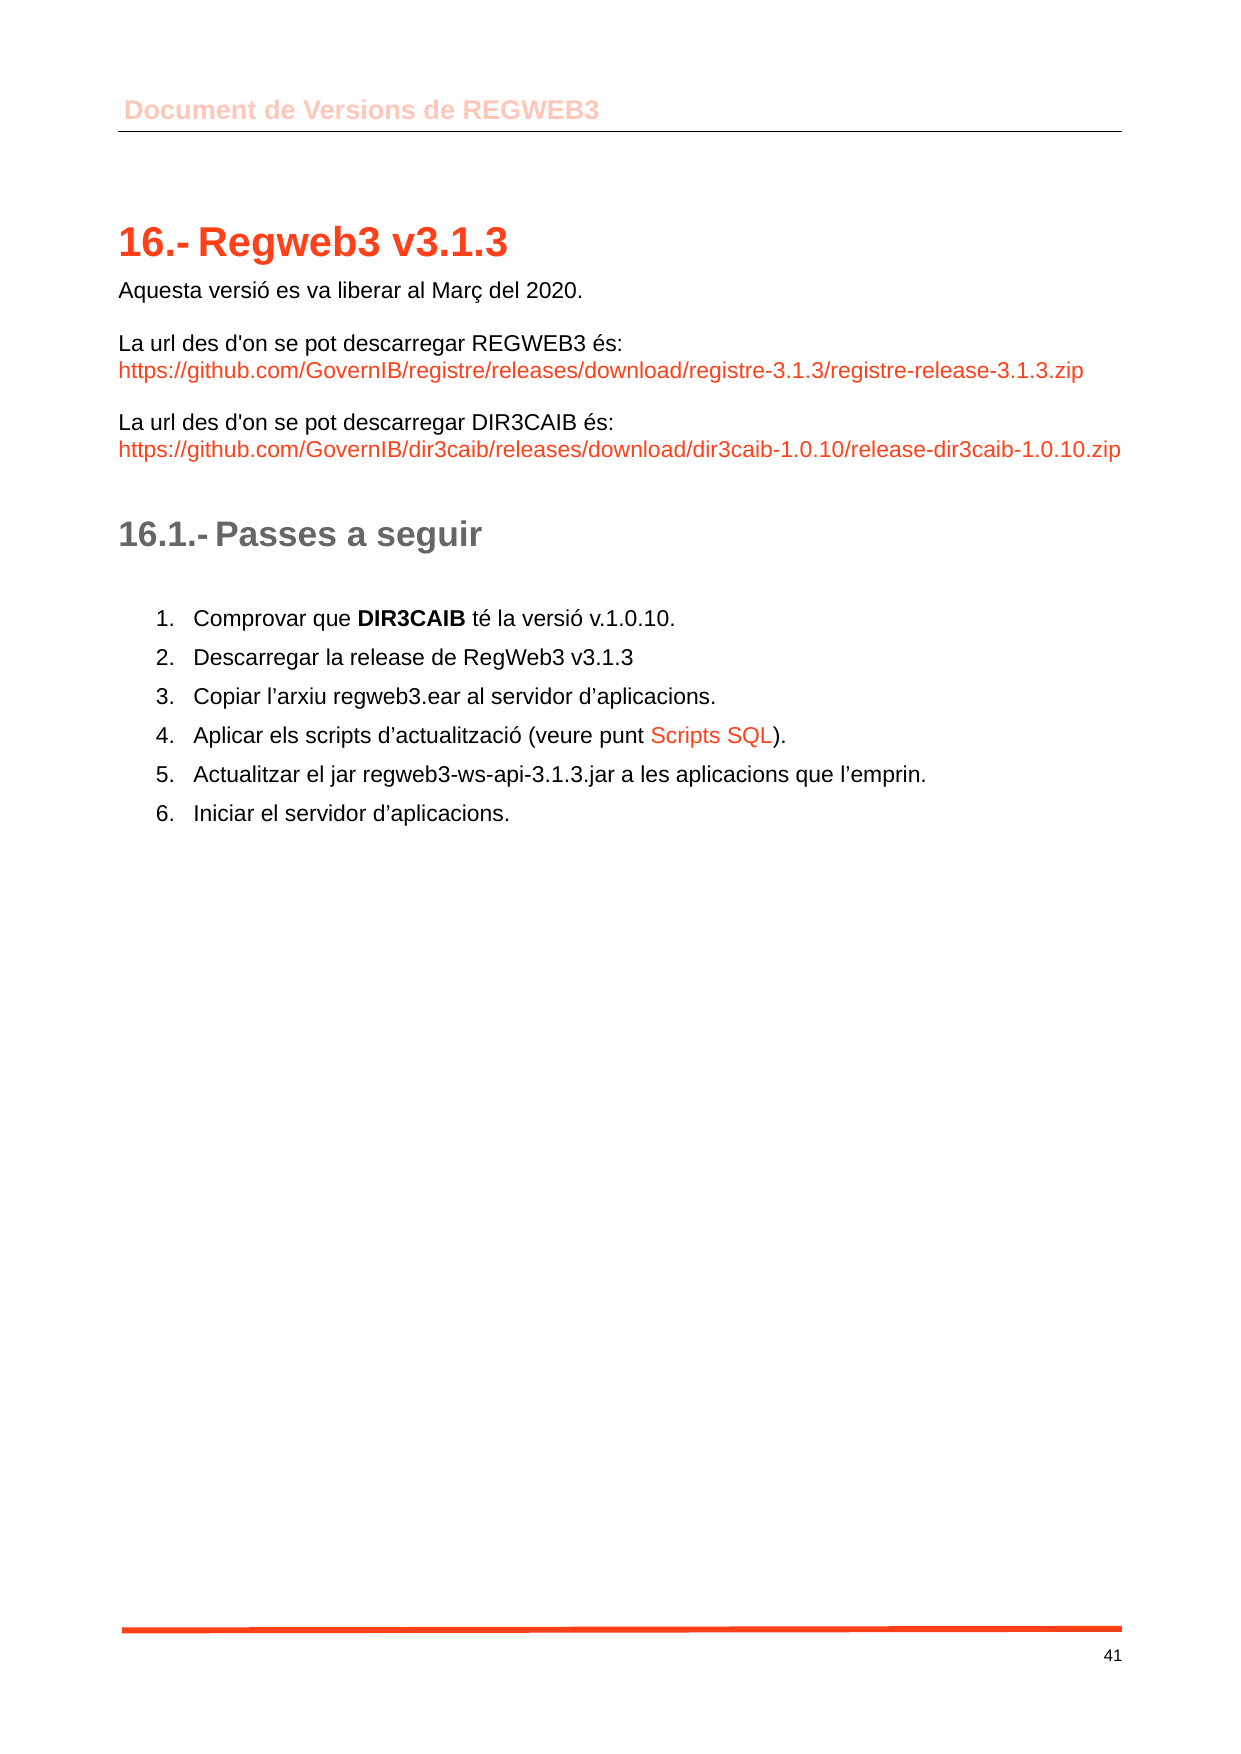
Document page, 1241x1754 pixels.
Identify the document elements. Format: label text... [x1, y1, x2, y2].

subtitle Regweb3 v3.1.3 [118, 217, 1122, 265]
text https://github.com/GovernIB/registre/releases/download/registre-3.1.3/registre-release-3.1.3.zip [118, 357, 1122, 383]
subtitle Passes a seguir [118, 513, 1122, 554]
text La url des d'on se pot descarregar REGWEB3 és: [118, 330, 1122, 357]
list Copiar l’arxiu regweb3.ear al servidor d’aplicacions. [156, 683, 1122, 709]
list Descarregar la release de RegWeb3 v3.1.3 [156, 644, 1122, 671]
list Actualitzar el jar regweb3-ws-api-3.1.3.jar a les aplicacions que l’emprin. [156, 761, 1122, 787]
list Aplicar els scripts d’actualització (veure punt Scripts SQL). [156, 722, 1122, 748]
list Iniciar el servidor d’aplicacions. [156, 800, 1122, 826]
text La url des d'on se pot descarregar DIR3CAIB és: [118, 409, 1122, 436]
text Aquesta versió es va liberar al Març del 2020. [118, 277, 1122, 304]
text https://github.com/GovernIB/dir3caib/releases/download/dir3caib-1.0.10/release-dir3caib-1.0.10.zip [118, 436, 1122, 462]
list Comprovar que DIR3CAIB té la versió v.1.0.10. [156, 605, 1122, 632]
